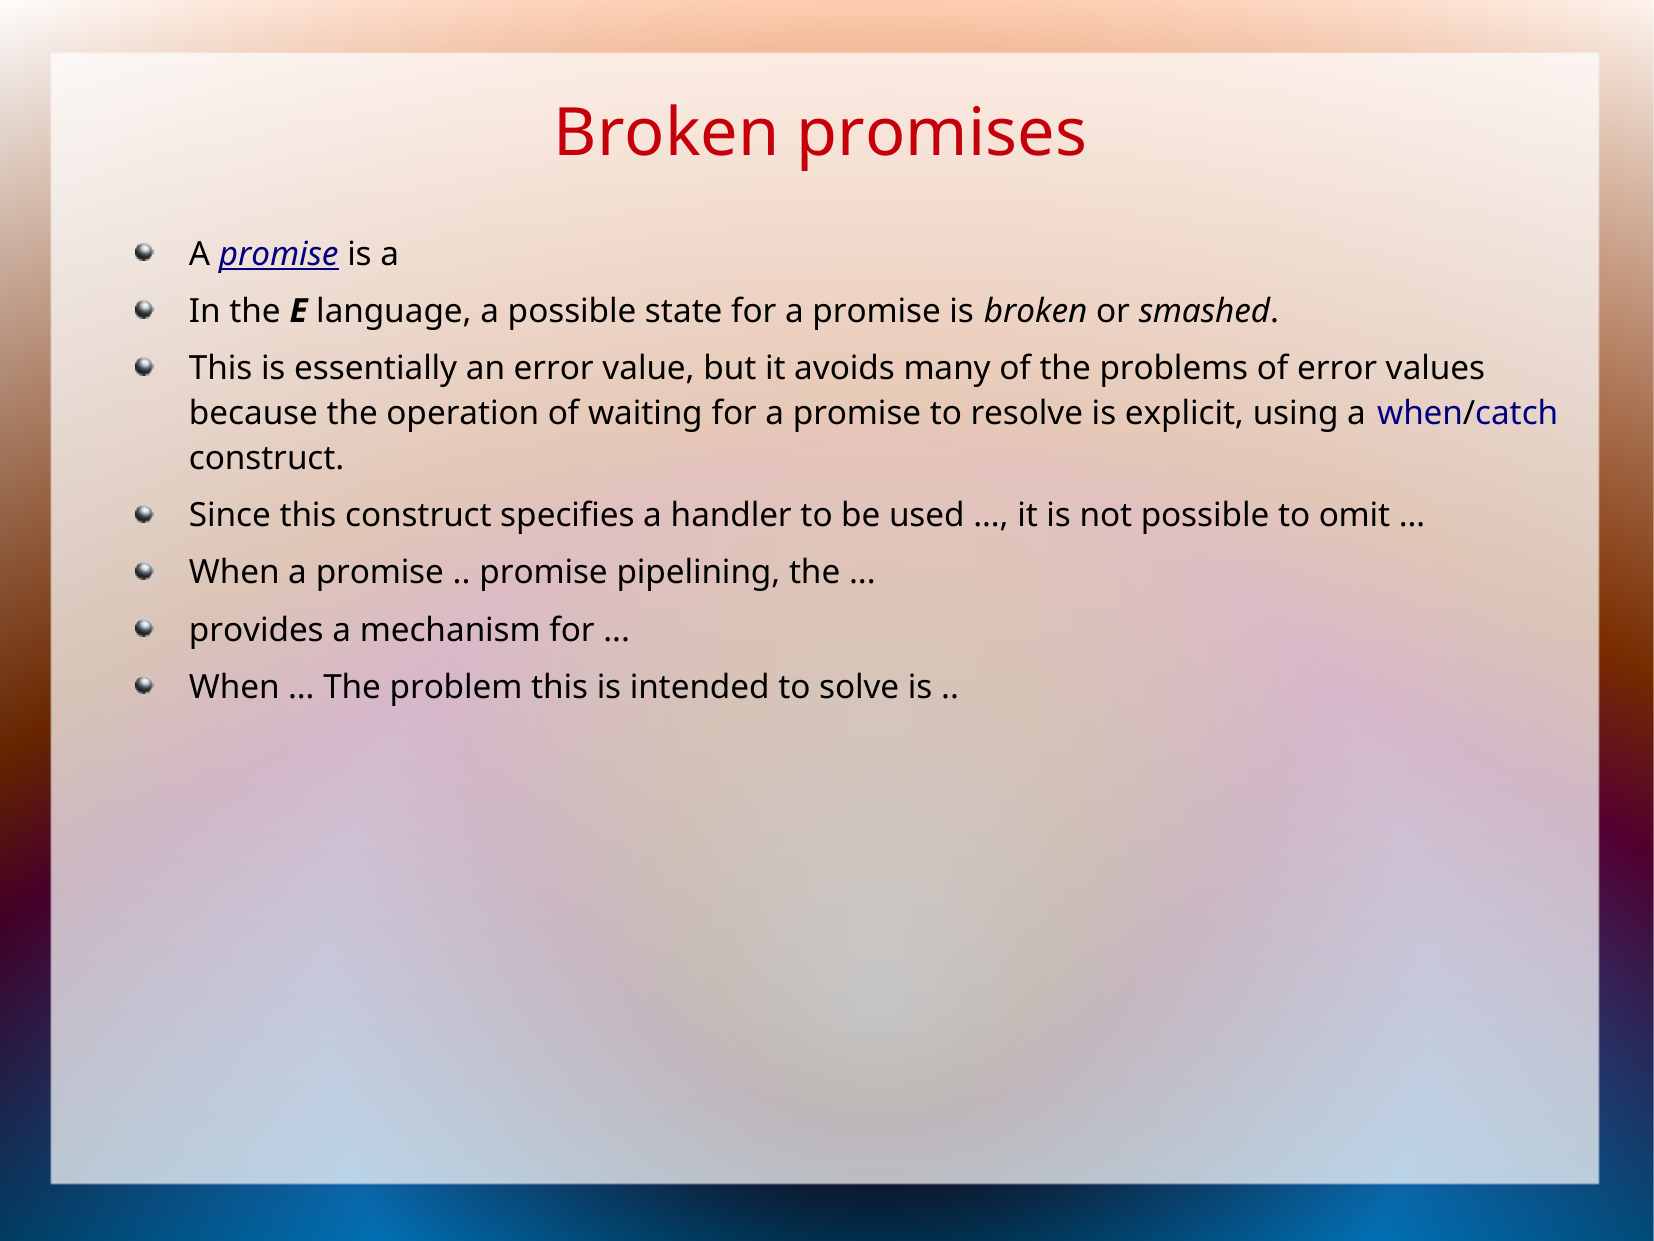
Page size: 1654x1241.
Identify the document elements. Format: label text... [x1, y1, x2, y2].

title Broken promises [76, 59, 1565, 200]
list A promise is a In the E language, a possible state for a promise is broken or smashed. This is essentially an error value, but it avoids many of the problems of error values because the operation of waiting for a promise to resolve is explicit, using a when/catch construct. Since this construct specifies a handler to be used …, it is not possible to omit … When a promise .. promise pipelining, the ... provides a mechanism for ... When … The problem this is intended to solve is .. [118, 229, 1565, 1034]
picture [0, 0, 1654, 1241]
